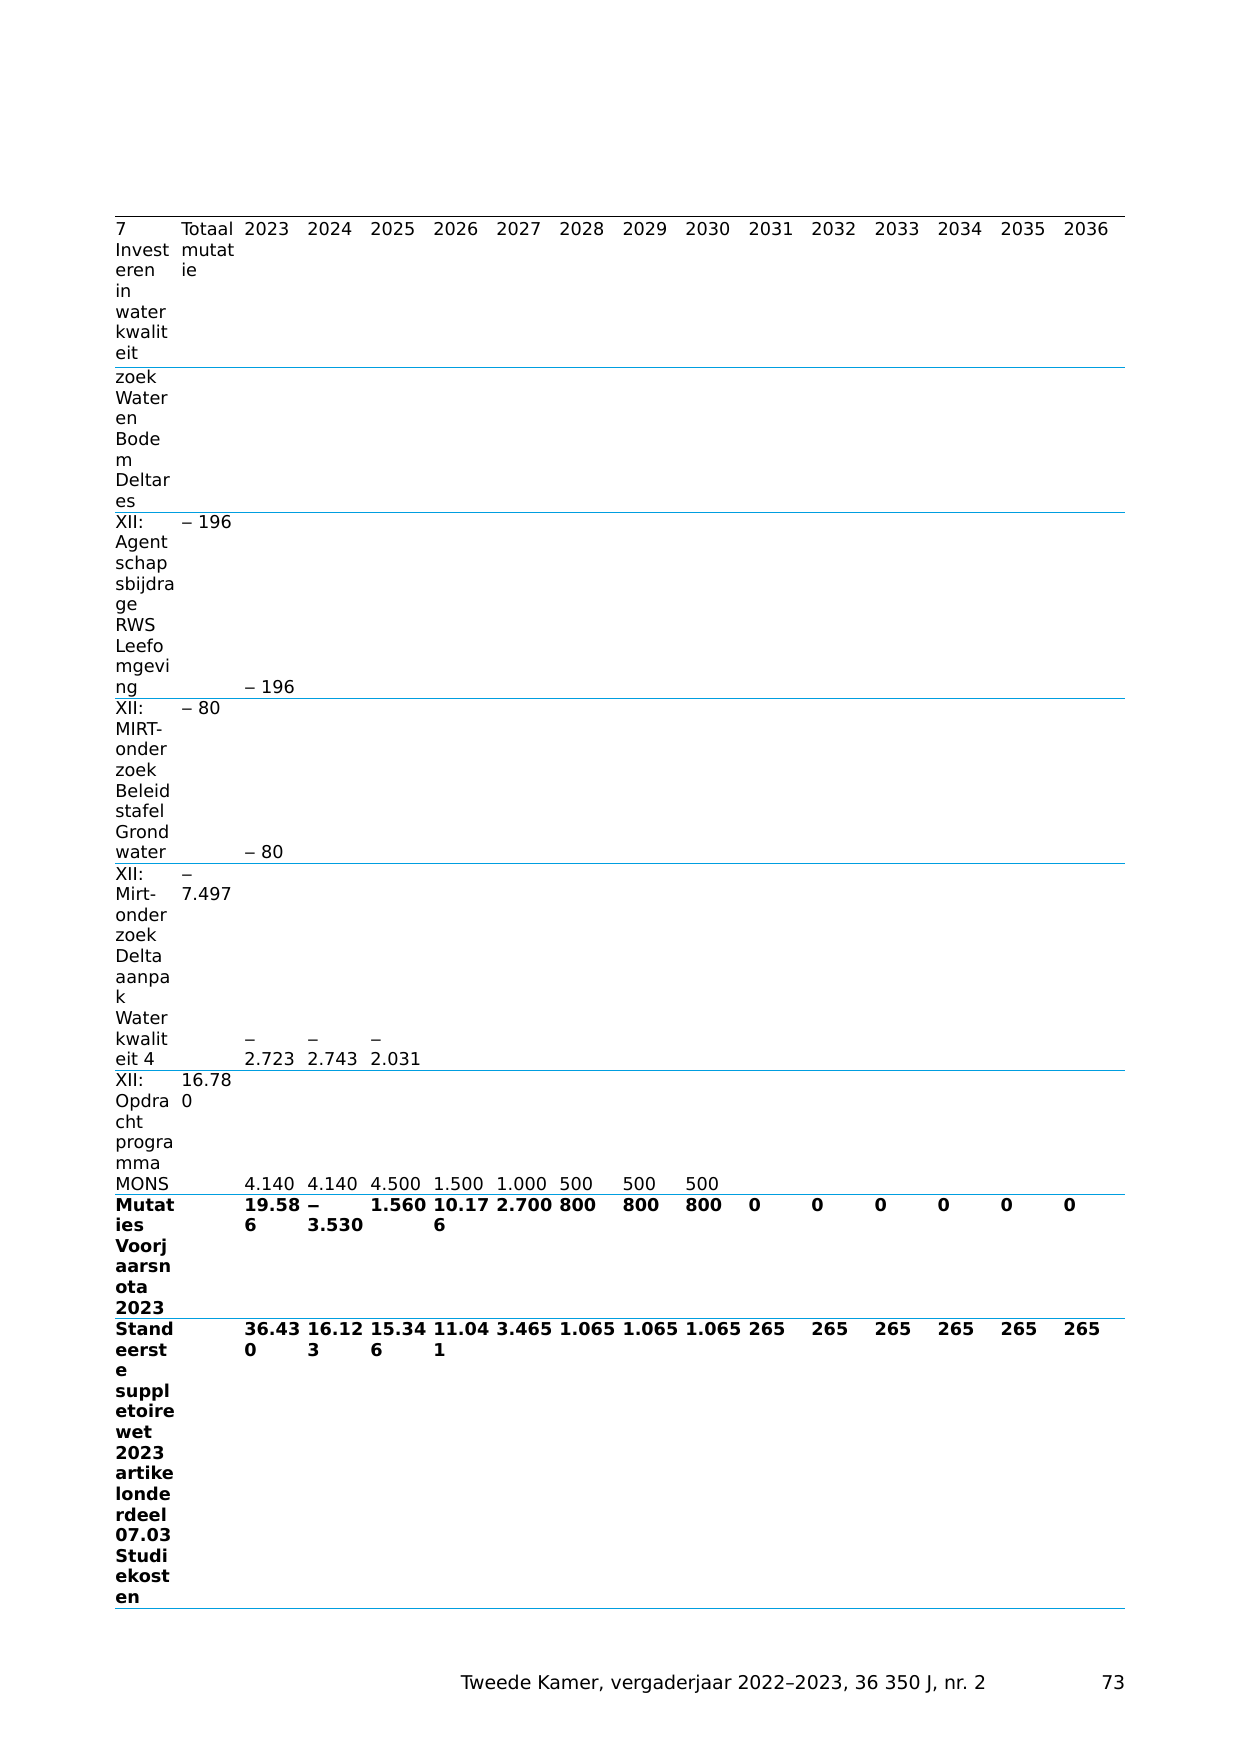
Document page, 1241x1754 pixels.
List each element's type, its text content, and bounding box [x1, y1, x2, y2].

table_cell 1.000 [493, 1071, 556, 1194]
table_cell [367, 513, 430, 697]
table_cell 265 [998, 1319, 1060, 1608]
table_cell [1060, 699, 1125, 863]
table_cell [304, 699, 367, 863]
table_cell [367, 699, 430, 863]
table_cell [682, 864, 745, 1070]
table_cell ‒ 80 [178, 699, 241, 863]
table_cell [178, 1195, 241, 1318]
table_cell Mutaties Voorjaarsnota 2023 [115, 1195, 178, 1318]
table_cell [430, 699, 493, 863]
table_cell 1.065 [619, 1319, 682, 1608]
table_cell 7 Investeren in waterkwaliteit [115, 217, 178, 366]
table_cell ‒ 2.743 [304, 864, 367, 1070]
table_cell 2028 [556, 217, 619, 366]
table_cell [934, 864, 997, 1070]
table_cell ‒ 2.723 [241, 864, 304, 1070]
table_header Tabel 18 [115, 191, 1125, 216]
table_cell [556, 513, 619, 697]
table_cell [619, 368, 682, 511]
table_cell [556, 699, 619, 863]
table_cell [934, 368, 997, 511]
table_cell zoek Water en Bodem Deltares [115, 368, 178, 511]
table_cell 2030 [682, 217, 745, 366]
table_cell [808, 368, 871, 511]
table_cell [808, 513, 871, 697]
table_cell 0 [745, 1195, 808, 1318]
table_cell [808, 699, 871, 863]
table_cell 2027 [493, 217, 556, 366]
table_cell XII: Opdracht programma MONS [115, 1071, 178, 1194]
table_cell [304, 513, 367, 697]
table_cell [493, 699, 556, 863]
table_cell [1060, 864, 1125, 1070]
table_cell [808, 1071, 871, 1194]
table_cell [178, 1319, 241, 1608]
table_cell [430, 368, 493, 511]
table_cell [745, 699, 808, 863]
table_cell 2031 [745, 217, 808, 366]
table_cell 0 [808, 1195, 871, 1318]
table_cell [493, 368, 556, 511]
table_cell 800 [682, 1195, 745, 1318]
table_cell [871, 699, 934, 863]
table_cell ‒ 2.031 [367, 864, 430, 1070]
table_cell [682, 699, 745, 863]
table_cell 0 [871, 1195, 934, 1318]
table_cell 265 [1060, 1319, 1125, 1608]
table_cell [619, 513, 682, 697]
table_cell [998, 513, 1060, 697]
table_cell 800 [556, 1195, 619, 1318]
table_cell 265 [871, 1319, 934, 1608]
table_cell 19.586 [241, 1195, 304, 1318]
table_cell 1.560 [367, 1195, 430, 1318]
table_cell 2033 [871, 217, 934, 366]
table_cell [934, 699, 997, 863]
table_cell [871, 864, 934, 1070]
table_cell 2029 [619, 217, 682, 366]
table_cell [745, 864, 808, 1070]
table_cell 0 [1060, 1195, 1125, 1318]
table_cell 0 [934, 1195, 997, 1318]
table_cell [871, 1071, 934, 1194]
table_cell 16.780 [178, 1071, 241, 1194]
table_cell [430, 864, 493, 1070]
table_cell 265 [808, 1319, 871, 1608]
table_cell [998, 1071, 1060, 1194]
table_cell [998, 368, 1060, 511]
table_cell 500 [556, 1071, 619, 1194]
table_cell 1.065 [556, 1319, 619, 1608]
table_cell [367, 368, 430, 511]
table_cell [1060, 513, 1125, 697]
table_cell [556, 368, 619, 511]
table_cell 1.065 [682, 1319, 745, 1608]
table_cell 2035 [998, 217, 1060, 366]
table_cell [871, 368, 934, 511]
table_cell 1.500 [430, 1071, 493, 1194]
table_cell [304, 368, 367, 511]
table_cell 500 [619, 1071, 682, 1194]
table_cell 2025 [367, 217, 430, 366]
table_cell 2032 [808, 217, 871, 366]
table_cell 4.140 [304, 1071, 367, 1194]
table_cell [178, 368, 241, 511]
table_cell [619, 699, 682, 863]
table_cell Stand eerste suppletoire wet 2023 artikelonderdeel 07.03 Studiekosten [115, 1319, 178, 1608]
table_cell 800 [619, 1195, 682, 1318]
table_cell 2036 [1060, 217, 1125, 366]
table_cell [745, 1071, 808, 1194]
table_cell 2026 [430, 217, 493, 366]
table_cell 2023 [241, 217, 304, 366]
table_cell 16.123 [304, 1319, 367, 1608]
table_cell 265 [934, 1319, 997, 1608]
table_cell ‒ 7.497 [178, 864, 241, 1070]
table_cell 2034 [934, 217, 997, 366]
table_cell ‒ 80 [241, 699, 304, 863]
table_cell [682, 513, 745, 697]
table_cell [1060, 368, 1125, 511]
table_cell XII: Mirt-onderzoek Delta aanpak Waterkwaliteit 4 [115, 864, 178, 1070]
table_cell 500 [682, 1071, 745, 1194]
table_cell [682, 368, 745, 511]
table_cell ‒ 3.530 [304, 1195, 367, 1318]
table_cell 2024 [304, 217, 367, 366]
table_cell [430, 513, 493, 697]
table_cell [619, 864, 682, 1070]
table_cell [871, 513, 934, 697]
table_cell [934, 1071, 997, 1194]
table_cell XII: Agentschapsbijdrage RWS Leefomgeving [115, 513, 178, 697]
table_cell 0 [998, 1195, 1060, 1318]
table_cell 11.041 [430, 1319, 493, 1608]
table_cell ‒ 196 [241, 513, 304, 697]
table_cell 36.430 [241, 1319, 304, 1608]
table_cell [241, 368, 304, 511]
table_cell [998, 864, 1060, 1070]
table_cell [934, 513, 997, 697]
table_cell 10.176 [430, 1195, 493, 1318]
table_cell [808, 864, 871, 1070]
table_cell 4.140 [241, 1071, 304, 1194]
table_cell XII: MIRT-onderzoek Beleidstafel Grondwater [115, 699, 178, 863]
table_cell [493, 864, 556, 1070]
table_cell 3.465 [493, 1319, 556, 1608]
table_cell [1060, 1071, 1125, 1194]
table_cell 265 [745, 1319, 808, 1608]
table_cell 2.700 [493, 1195, 556, 1318]
table_cell [745, 513, 808, 697]
table_cell [998, 699, 1060, 863]
table_cell [556, 864, 619, 1070]
table_cell ‒ 196 [178, 513, 241, 697]
table_cell [493, 513, 556, 697]
table_cell Totaal mutatie [178, 217, 241, 366]
table_cell [745, 368, 808, 511]
table_cell 15.346 [367, 1319, 430, 1608]
table_cell 4.500 [367, 1071, 430, 1194]
